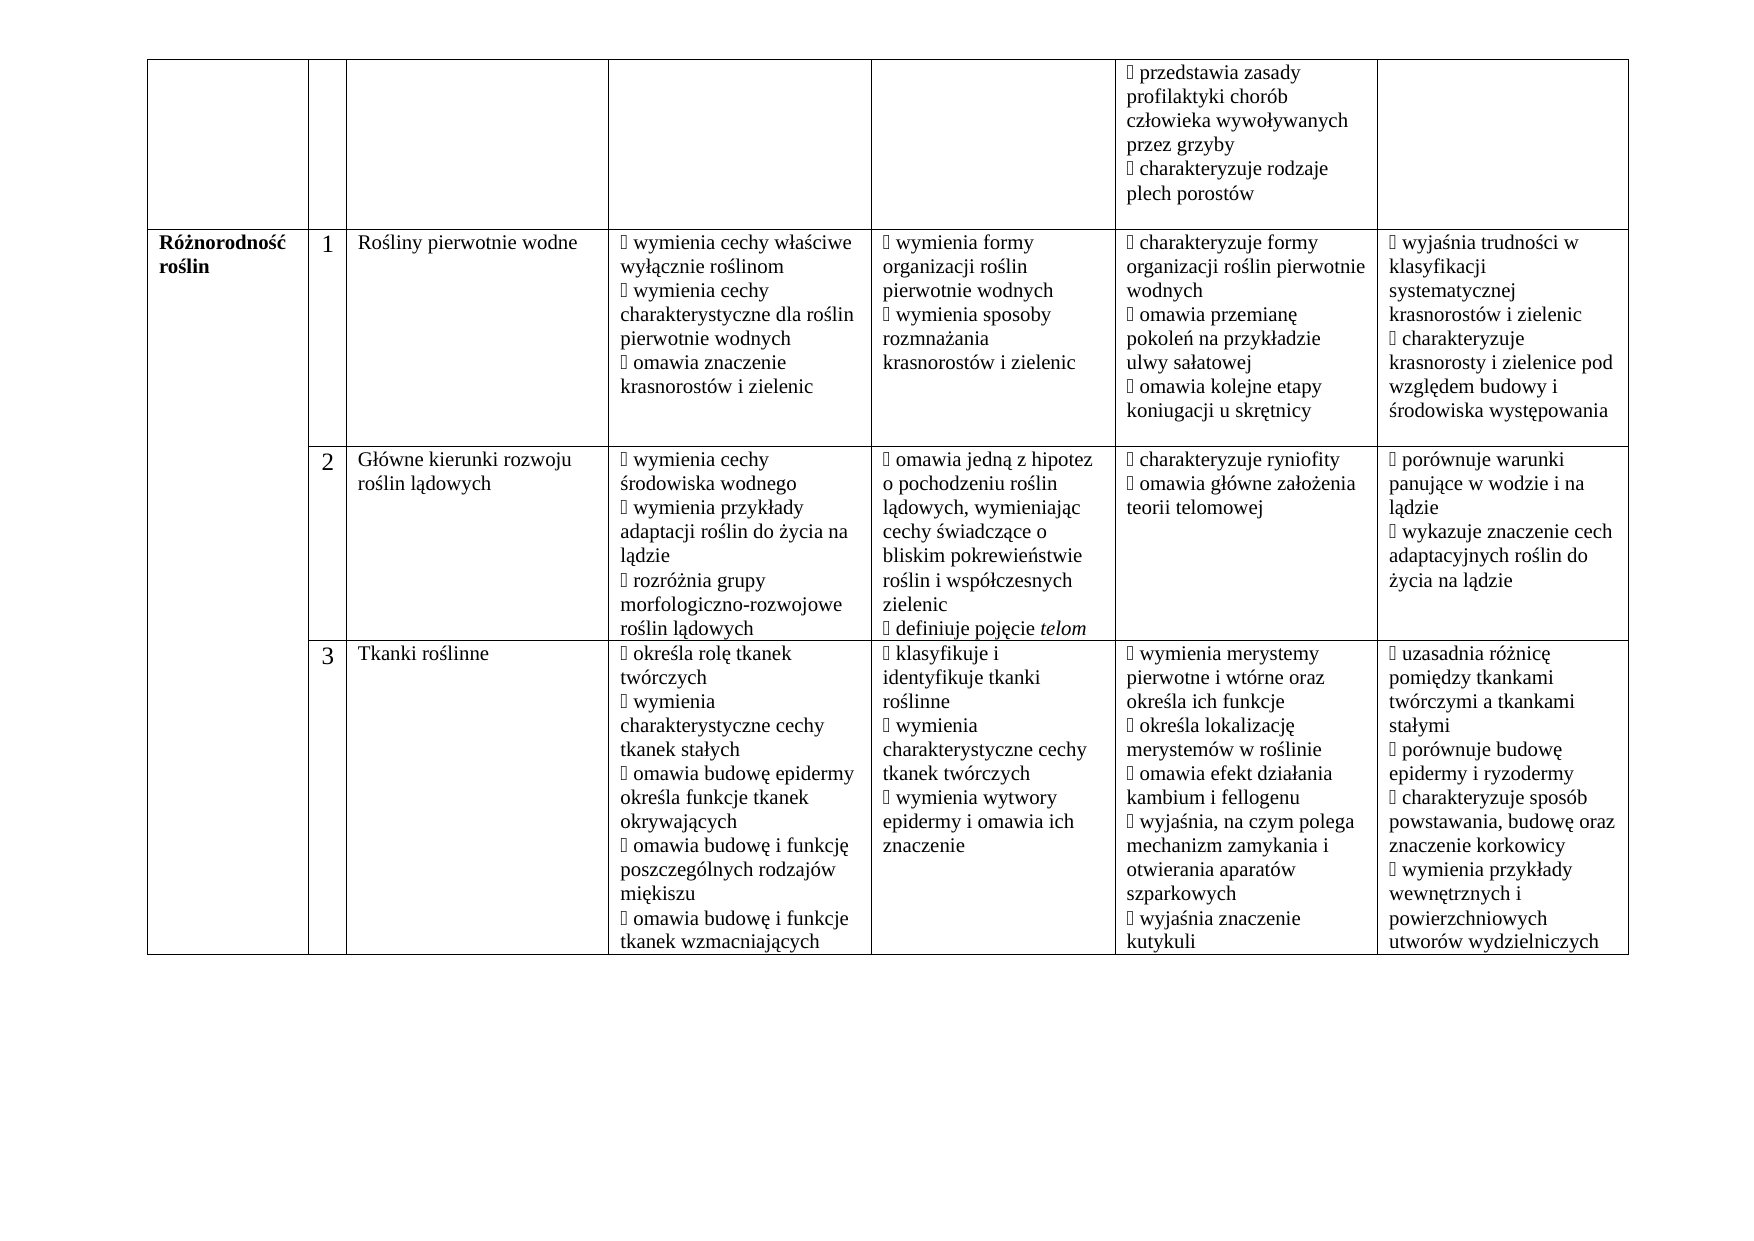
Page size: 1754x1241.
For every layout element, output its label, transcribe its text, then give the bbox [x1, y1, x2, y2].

table_cell  wymienia merystemy pierwotne i wtórne oraz określa ich funkcje  określa lokalizację merystemów w roślinie  omawia efekt działania kambium i fellogenu  wyjaśnia, na czym polega mechanizm zamykania i otwierania aparatów szparkowych  wyjaśnia znaczenie kutykuli [1116, 641, 1377, 953]
table_cell [872, 60, 1115, 228]
table_cell  wyjaśnia trudności w klasyfikacji systematycznej krasnorostów i zielenic  charakteryzuje krasnorosty i zielenice pod względem budowy i środowiska występowania [1378, 230, 1628, 446]
table_cell  klasyfikuje i identyfikuje tkanki roślinne  wymienia charakterystyczne cechy tkanek twórczych  wymienia wytwory epidermy i omawia ich znaczenie [872, 641, 1115, 953]
table_cell  określa rolę tkanek twórczych  wymienia charakterystyczne cechy tkanek stałych  omawia budowę epidermy określa funkcje tkanek okrywających  omawia budowę i funkcję poszczególnych rodzajów miękiszu  omawia budowę i funkcje tkanek wzmacniających [609, 641, 871, 953]
table_cell 3 [309, 641, 346, 953]
table_cell  charakteryzuje formy organizacji roślin pierwotnie wodnych  omawia przemianę pokoleń na przykładzie ulwy sałatowej  omawia kolejne etapy koniugacji u skrętnicy [1116, 230, 1377, 446]
table_cell [1378, 60, 1628, 228]
table_cell  uzasadnia różnicę pomiędzy tkankami twórczymi a tkankami stałymi  porównuje budowę epidermy i ryzodermy  charakteryzuje sposób powstawania, budowę oraz znaczenie korkowicy  wymienia przykłady wewnętrznych i powierzchniowych utworów wydzielniczych [1378, 641, 1628, 953]
table_cell [609, 60, 871, 228]
table_cell [148, 60, 308, 228]
table_cell  charakteryzuje ryniofity  omawia główne założenia teorii telomowej [1116, 447, 1377, 640]
table_cell  wymienia cechy środowiska wodnego  wymienia przykłady adaptacji roślin do życia na lądzie  rozróżnia grupy morfologiczno-rozwojowe roślin lądowych [609, 447, 871, 640]
table_cell 1 [309, 230, 346, 446]
table_cell Różnorodność roślin [148, 230, 308, 953]
table_cell 2 [309, 447, 346, 640]
table_cell Główne kierunki rozwoju roślin lądowych [347, 447, 608, 640]
table_cell  omawia jedną z hipotez o pochodzeniu roślin lądowych, wymieniając cechy świadczące o bliskim pokrewieństwie roślin i współczesnych zielenic  definiuje pojęcie telom [872, 447, 1115, 640]
table_cell Rośliny pierwotnie wodne [347, 230, 608, 446]
table_cell  wymienia cechy właściwe wyłącznie roślinom  wymienia cechy charakterystyczne dla roślin pierwotnie wodnych  omawia znaczenie krasnorostów i zielenic [609, 230, 871, 446]
table_cell  przedstawia zasady profilaktyki chorób człowieka wywoływanych przez grzyby  charakteryzuje rodzaje plech porostów [1116, 60, 1377, 228]
table_cell  porównuje warunki panujące w wodzie i na lądzie  wykazuje znaczenie cech adaptacyjnych roślin do życia na lądzie [1378, 447, 1628, 640]
table_cell [309, 60, 346, 228]
table_cell Tkanki roślinne [347, 641, 608, 953]
table_cell  wymienia formy organizacji roślin pierwotnie wodnych  wymienia sposoby rozmnażania krasnorostów i zielenic [872, 230, 1115, 446]
table_cell [347, 60, 608, 228]
